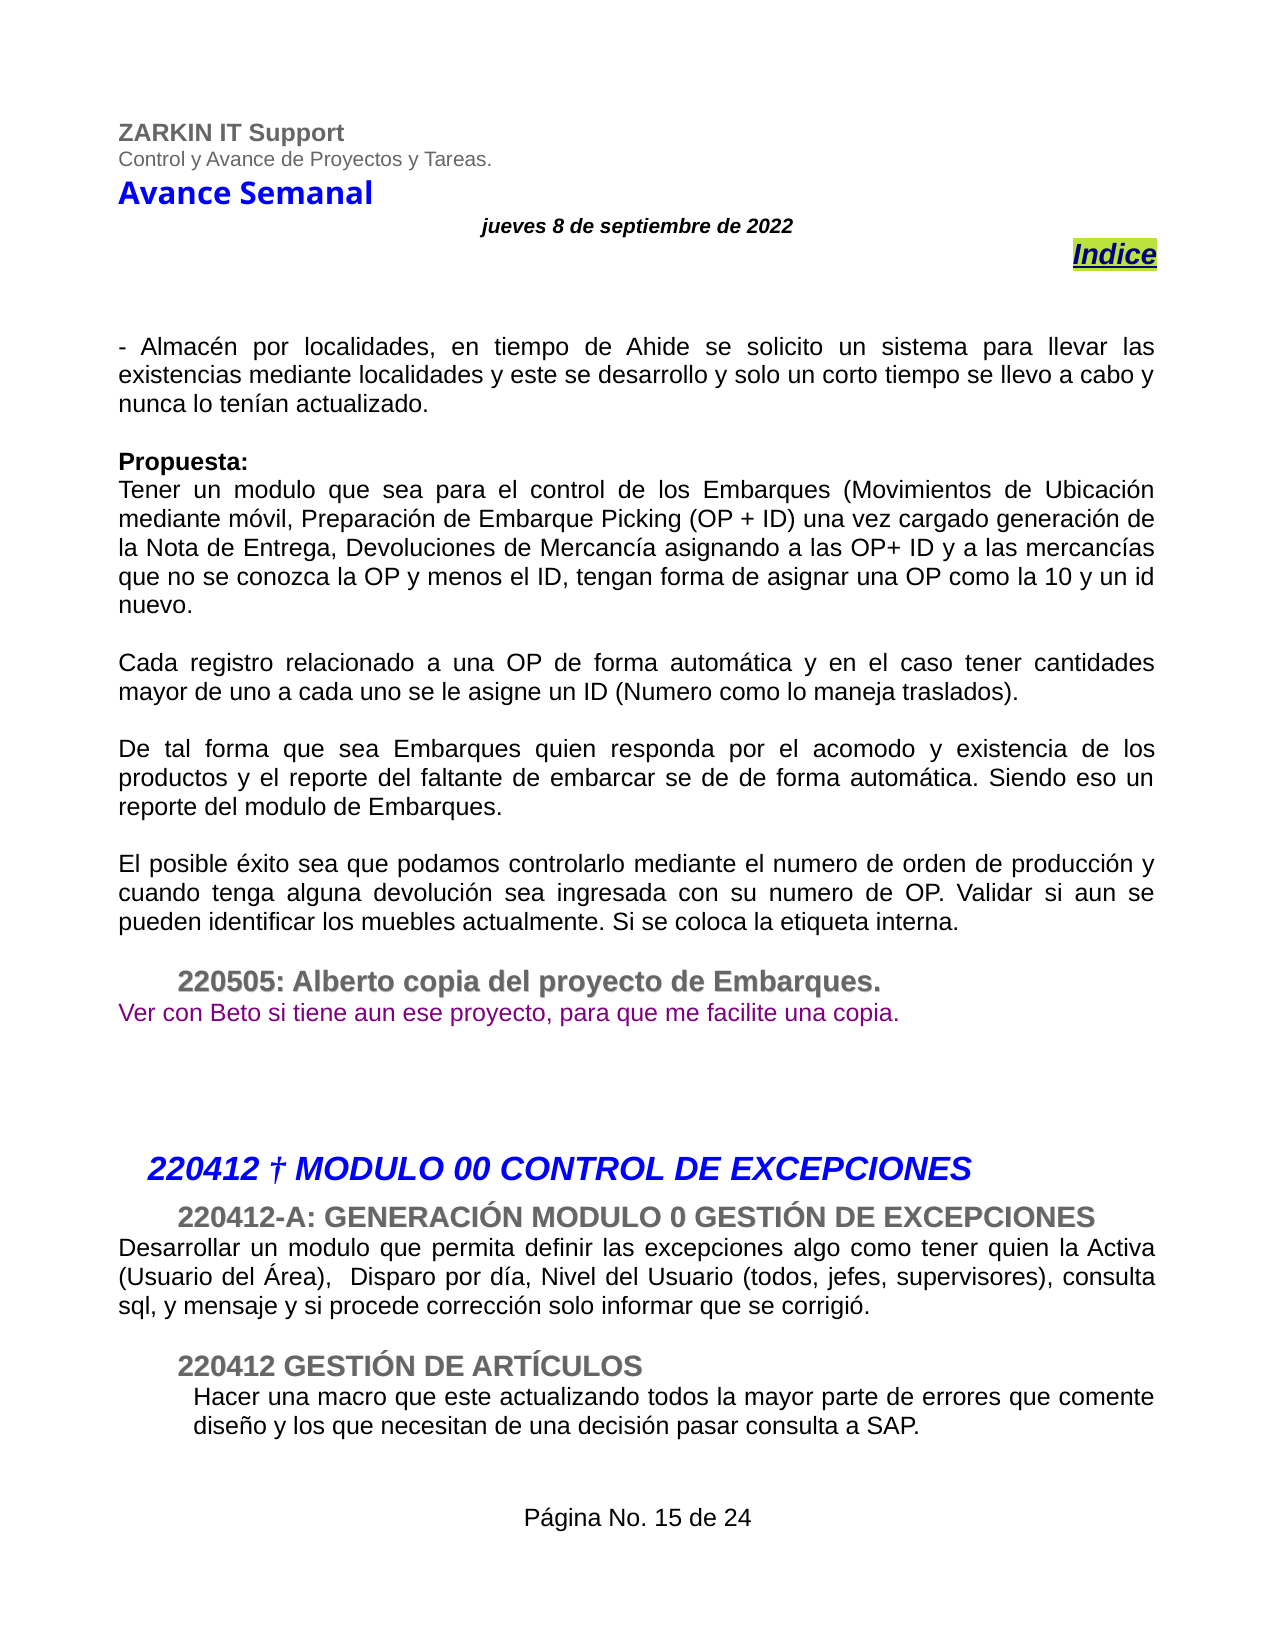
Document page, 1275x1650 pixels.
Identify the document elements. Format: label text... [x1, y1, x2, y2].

text El posible éxito sea que podamos controlarlo mediante el numero de orden de producción y cuando tenga alguna devolución sea ingresada con su numero de OP. Validar si aun se pueden identificar los muebles actualmente. Si se coloca la etiqueta interna. [118, 849, 1157, 936]
text Hacer una macro que este actualizando todos la mayor parte de errores que comente diseño y los que necesitan de una decisión pasar consulta a SAP. [193, 1382, 1157, 1440]
text - Almacén por localidades, en tiempo de Ahide se solicito un sistema para llevar las existencias mediante localidades y este se desarrollo y solo un corto tiempo se llevo a cabo y nunca lo tenían actualizado. [118, 332, 1157, 418]
text Tener un modulo que sea para el control de los Embarques (Movimientos de Ubicación mediante móvil, Preparación de Embarque Picking (OP + ID) una vez cargado generación de la Nota de Entrega, Devoluciones de Mercancía asignando a las OP+ ID y a las mercancías que no se conozca la OP y menos el ID, tengan forma de asignar una OP como la 10 y un id nuevo. [118, 476, 1157, 619]
text Propuesta: [118, 447, 1157, 476]
subtitle 220412 GESTIÓN DE ARTÍCULOS [177, 1348, 1157, 1382]
text Cada registro relacionado a una OP de forma automática y en el caso tener cantidades mayor de uno a cada uno se le asigne un ID (Numero como lo maneja traslados). [118, 648, 1157, 706]
subtitle 220412 † MODULO 00 CONTROL DE EXCEPCIONES [148, 1148, 1157, 1187]
subtitle 220412-A: GENERACIÓN MODULO 0 GESTIÓN DE EXCEPCIONES [177, 1200, 1157, 1233]
text Desarrollar un modulo que permita definir las excepciones algo como tener quien la Activa (Usuario del Área), Disparo por día, Nivel del Usuario (todos, jefes, supervisores), consulta sql, y mensaje y si procede corrección solo informar que se corrigió. [118, 1233, 1157, 1320]
text Ver con Beto si tiene aun ese proyecto, para que me facilite una copia. [118, 998, 1157, 1027]
subtitle 220505: Alberto copia del proyecto de Embarques. [177, 964, 1157, 998]
text De tal forma que sea Embarques quien responda por el acomodo y existencia de los productos y el reporte del faltante de embarcar se de de forma automática. Siendo eso un reporte del modulo de Embarques. [118, 734, 1157, 821]
